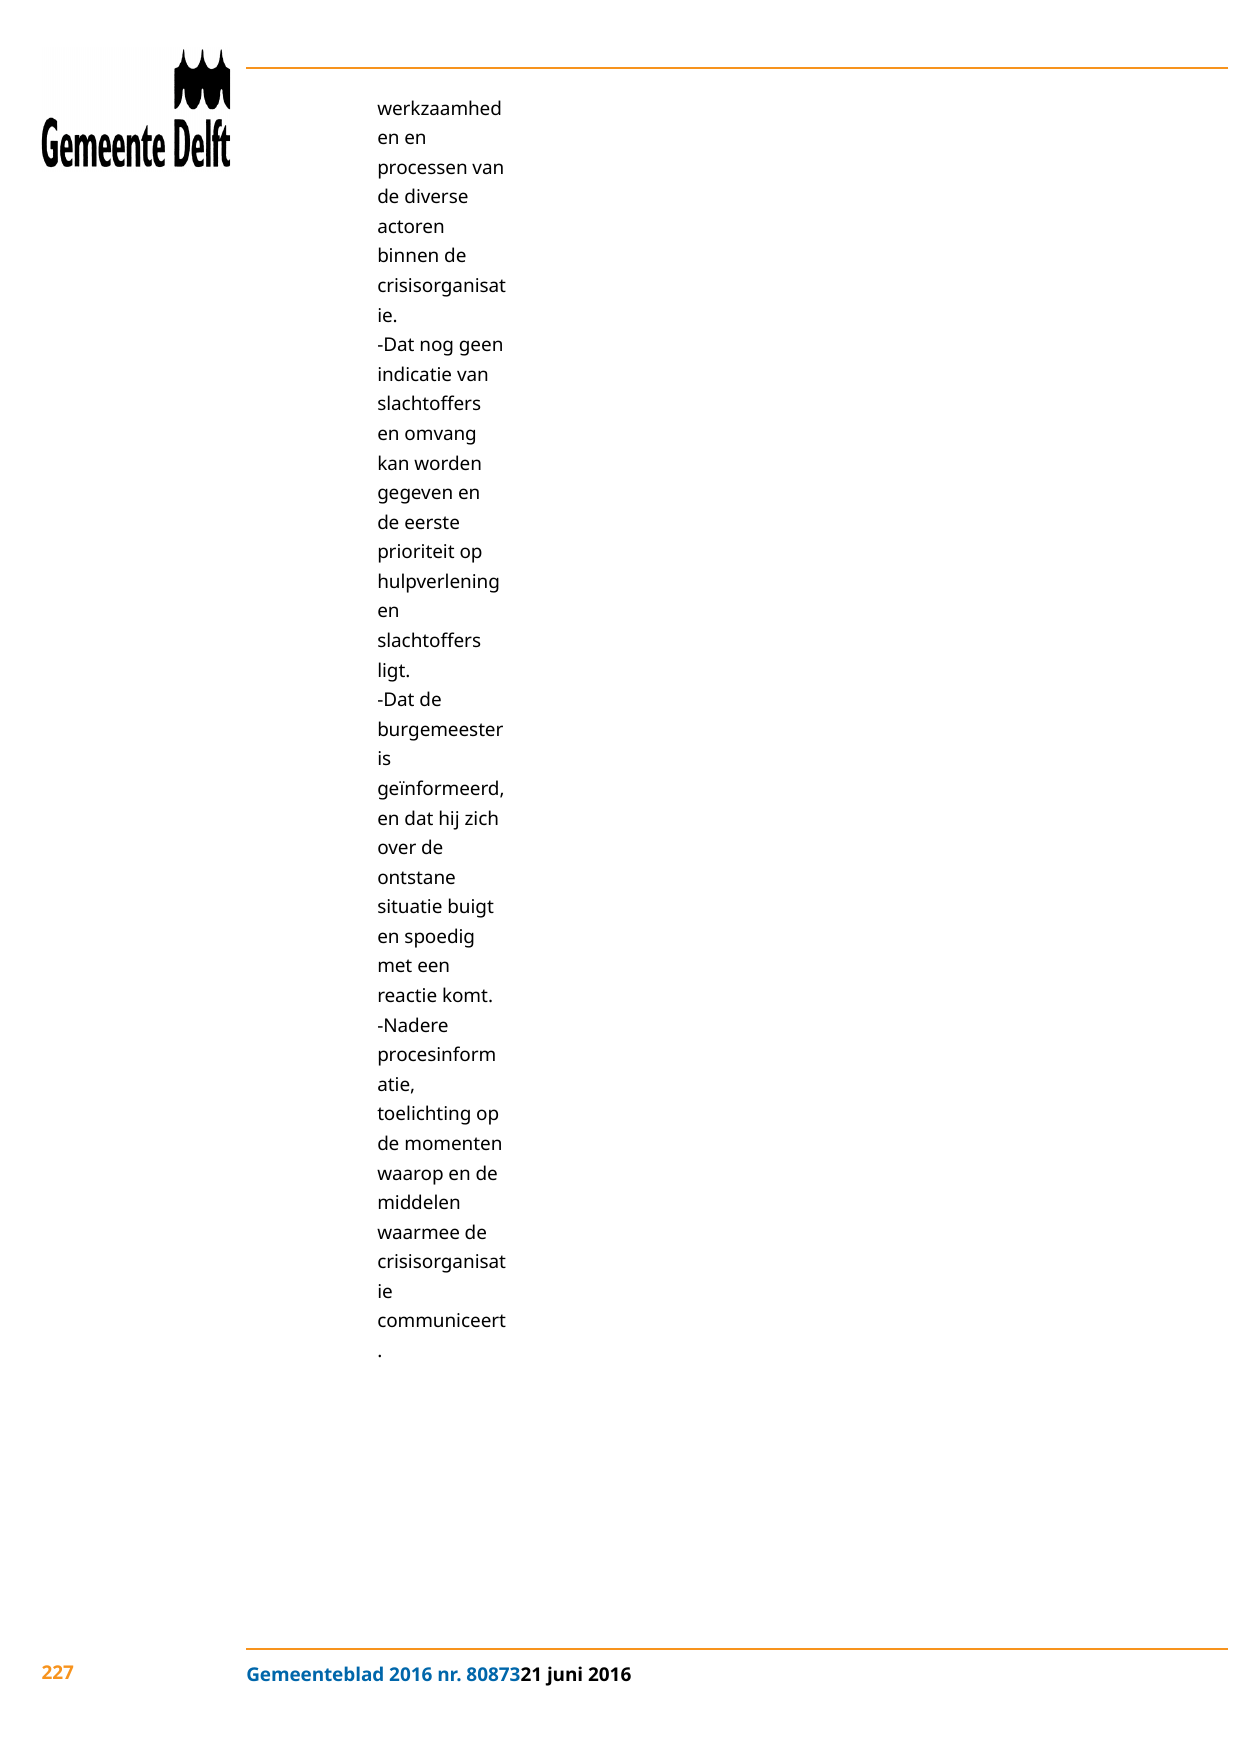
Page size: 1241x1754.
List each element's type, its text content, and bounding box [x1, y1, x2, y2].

table_cell [248, 95, 377, 1393]
table_cell [1023, 95, 1152, 1393]
picture [41, 47, 231, 172]
table_cell [635, 95, 764, 1393]
table_cell [894, 95, 1022, 1393]
table_cell [764, 95, 893, 1393]
table_cell werkzaamheden en processen van de diverse actoren binnen de crisisorganisatie. -Dat nog geen indicatie van slachtoffers en omvang kan worden gegeven en de eerste prioriteit op hulpverlening en slachtoffers ligt. -Dat de burgemeester is geïnformeerd, en dat hij zich over de ontstane situatie buigt en spoedig met een reactie komt. -Nadere procesinformatie, toelichting op de momenten waarop en de middelen waarmee de crisisorganisatie communiceert. [377, 95, 506, 1393]
table_cell [506, 95, 635, 1393]
